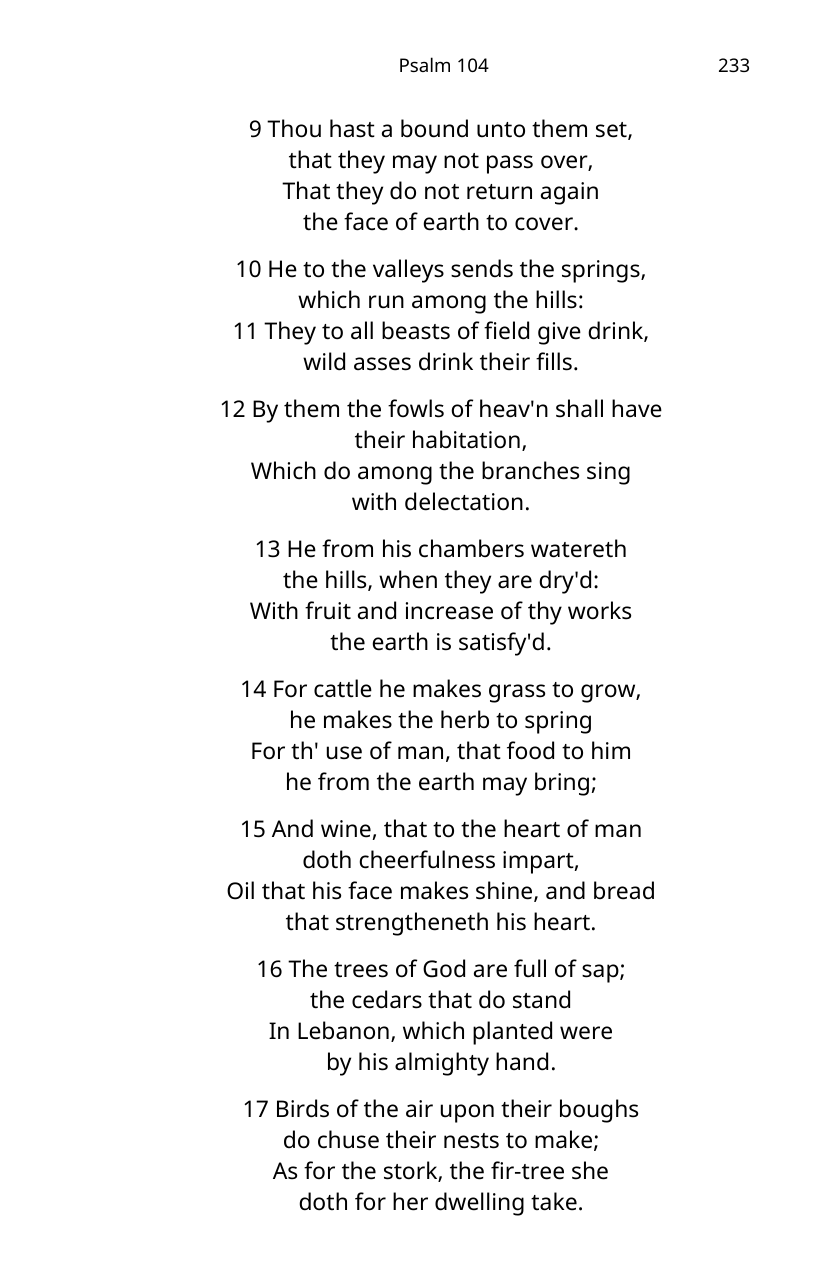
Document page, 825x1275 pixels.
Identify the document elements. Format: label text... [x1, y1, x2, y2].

text 12 By them the fowls of heav'n shall have their habitation, Which do among the branches sing with delectation. [132, 392, 750, 517]
text 17 Birds of the air upon their boughs do chuse their nests to make; As for the stork, the fir-tree she doth for her dwelling take. [132, 1092, 750, 1217]
text 14 For cattle he makes grass to grow, he makes the herb to spring For th' use of man, that food to him he from the earth may bring; [132, 672, 750, 797]
text 13 He from his chambers watereth the hills, when they are dry'd: With fruit and increase of thy works the earth is satisfy'd. [132, 532, 750, 657]
text 10 He to the valleys sends the springs, which run among the hills: 11 They to all beasts of field give drink, wild asses drink their fills. [132, 252, 750, 377]
text 16 The trees of God are full of sap; the cedars that do stand In Lebanon, which planted were by his almighty hand. [132, 952, 750, 1077]
text 9 Thou hast a bound unto them set, that they may not pass over, That they do not return again the face of earth to cover. [132, 112, 750, 237]
text 15 And wine, that to the heart of man doth cheerfulness impart, Oil that his face makes shine, and bread that strengtheneth his heart. [132, 812, 750, 937]
